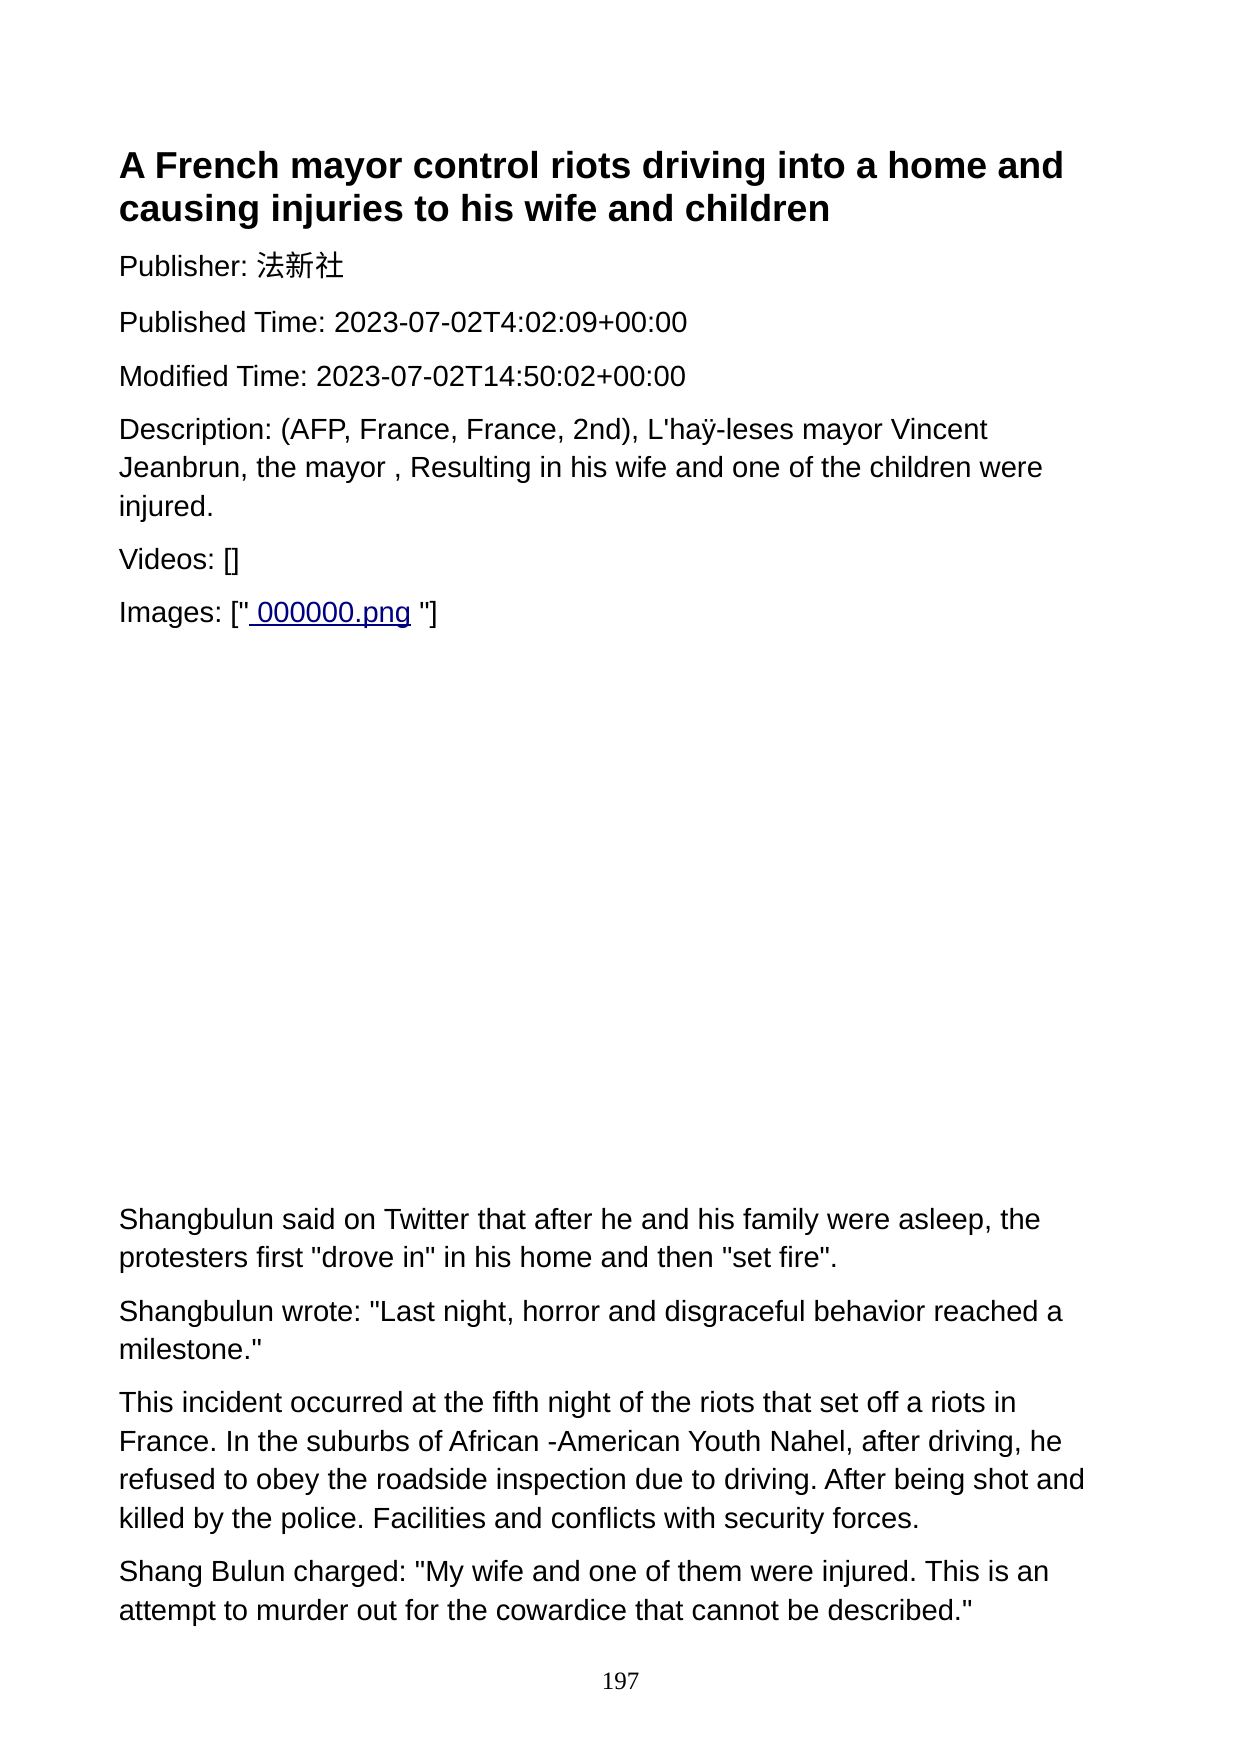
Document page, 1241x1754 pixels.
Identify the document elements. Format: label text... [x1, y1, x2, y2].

text Shangbulun wrote: "Last night, horror and disgraceful behavior reached a milestone." [118, 1294, 1122, 1366]
text This incident occurred at the fifth night of the riots that set off a riots in France. In the suburbs of African -American Youth Nahel, after driving, he refused to obey the roadside inspection due to driving. After being shot and killed by the police. Facilities and conflicts with security forces. [118, 1385, 1122, 1534]
text Videos: [] [118, 542, 1122, 575]
text Modified Time: 2023-07-02T14:50:02+00:00 [118, 358, 1122, 392]
text Shang Bulun charged: "My wife and one of them were injured. This is an attempt to murder out for the cowardice that cannot be described." [118, 1554, 1122, 1626]
subtitle A French mayor control riots driving into a home and causing injuries to his wife and children [118, 143, 1122, 230]
text Images: [" 000000.png "] [118, 595, 1122, 628]
text Publisher: 法新社 [118, 242, 1122, 284]
text Shangbulun said on Twitter that after he and his family were asleep, the protesters first "drove in" in his home and then "set fire". [118, 648, 1122, 1274]
text Description: (AFP, France, France, 2nd), L'haÿ-leses mayor Vincent Jeanbrun, the mayor , Resulting in his wife and one of the children were injured. [118, 412, 1122, 522]
text Published Time: 2023-07-02T4:02:09+00:00 [118, 305, 1122, 339]
